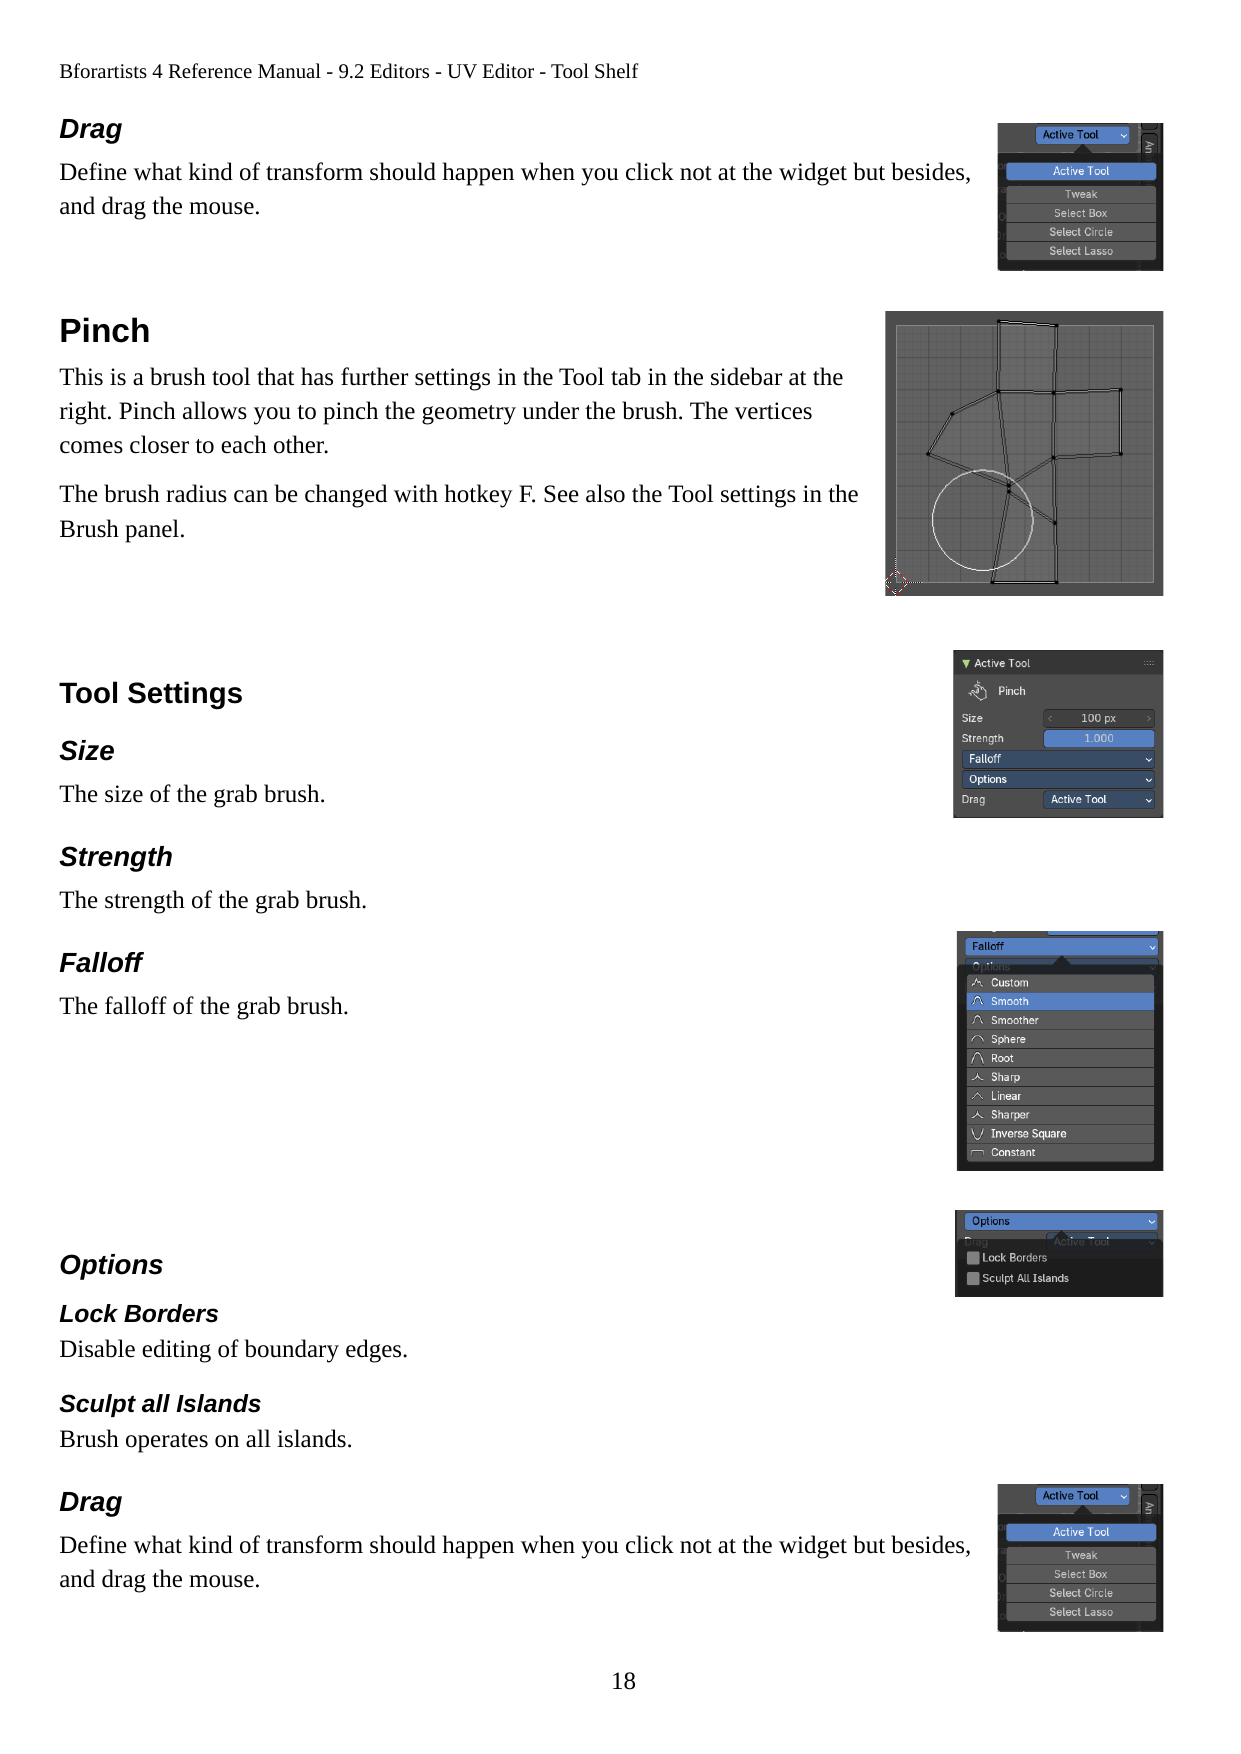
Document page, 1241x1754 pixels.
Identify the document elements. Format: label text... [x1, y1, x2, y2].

text The strength of the grab brush. [59, 885, 1181, 914]
text The brush radius can be changed with hotkey F. See also the Tool settings in the Brush panel. [59, 479, 885, 543]
subtitle [1164, 946, 1181, 978]
text Disable editing of boundary edges. [59, 1334, 1181, 1363]
picture [956, 931, 1164, 1171]
subtitle Options [59, 1249, 955, 1281]
subtitle Falloff [59, 946, 956, 978]
subtitle Lock Borders [59, 1299, 1181, 1328]
text The size of the grab brush. [59, 779, 953, 808]
subtitle Drag [59, 1486, 997, 1518]
subtitle Strength [59, 841, 1181, 872]
subtitle Drag [59, 113, 1181, 144]
subtitle [1164, 734, 1181, 766]
picture [953, 650, 1164, 818]
subtitle Sculpt all Islands [59, 1389, 1181, 1418]
text Brush operates on all islands. [59, 1424, 1181, 1453]
subtitle [1164, 1486, 1181, 1518]
subtitle Tool Settings [59, 676, 953, 709]
text Define what kind of transform should happen when you click not at the widget but besides, and drag the mouse. [59, 1530, 997, 1593]
picture [997, 123, 1164, 271]
picture [885, 311, 1164, 596]
subtitle Pinch [59, 310, 1181, 349]
text This is a brush tool that has further settings in the Tool tab in the sidebar at the right. Pinch allows you to pinch the geometry under the brush. The vertices comes closer to each other. [59, 362, 885, 459]
subtitle Size [59, 734, 953, 766]
subtitle [1164, 676, 1181, 709]
text The falloff of the grab brush. [59, 991, 956, 1019]
subtitle [1164, 1249, 1181, 1281]
picture [955, 1210, 1164, 1297]
picture [997, 1484, 1164, 1632]
text Define what kind of transform should happen when you click not at the widget but besides, and drag the mouse. [59, 157, 997, 220]
